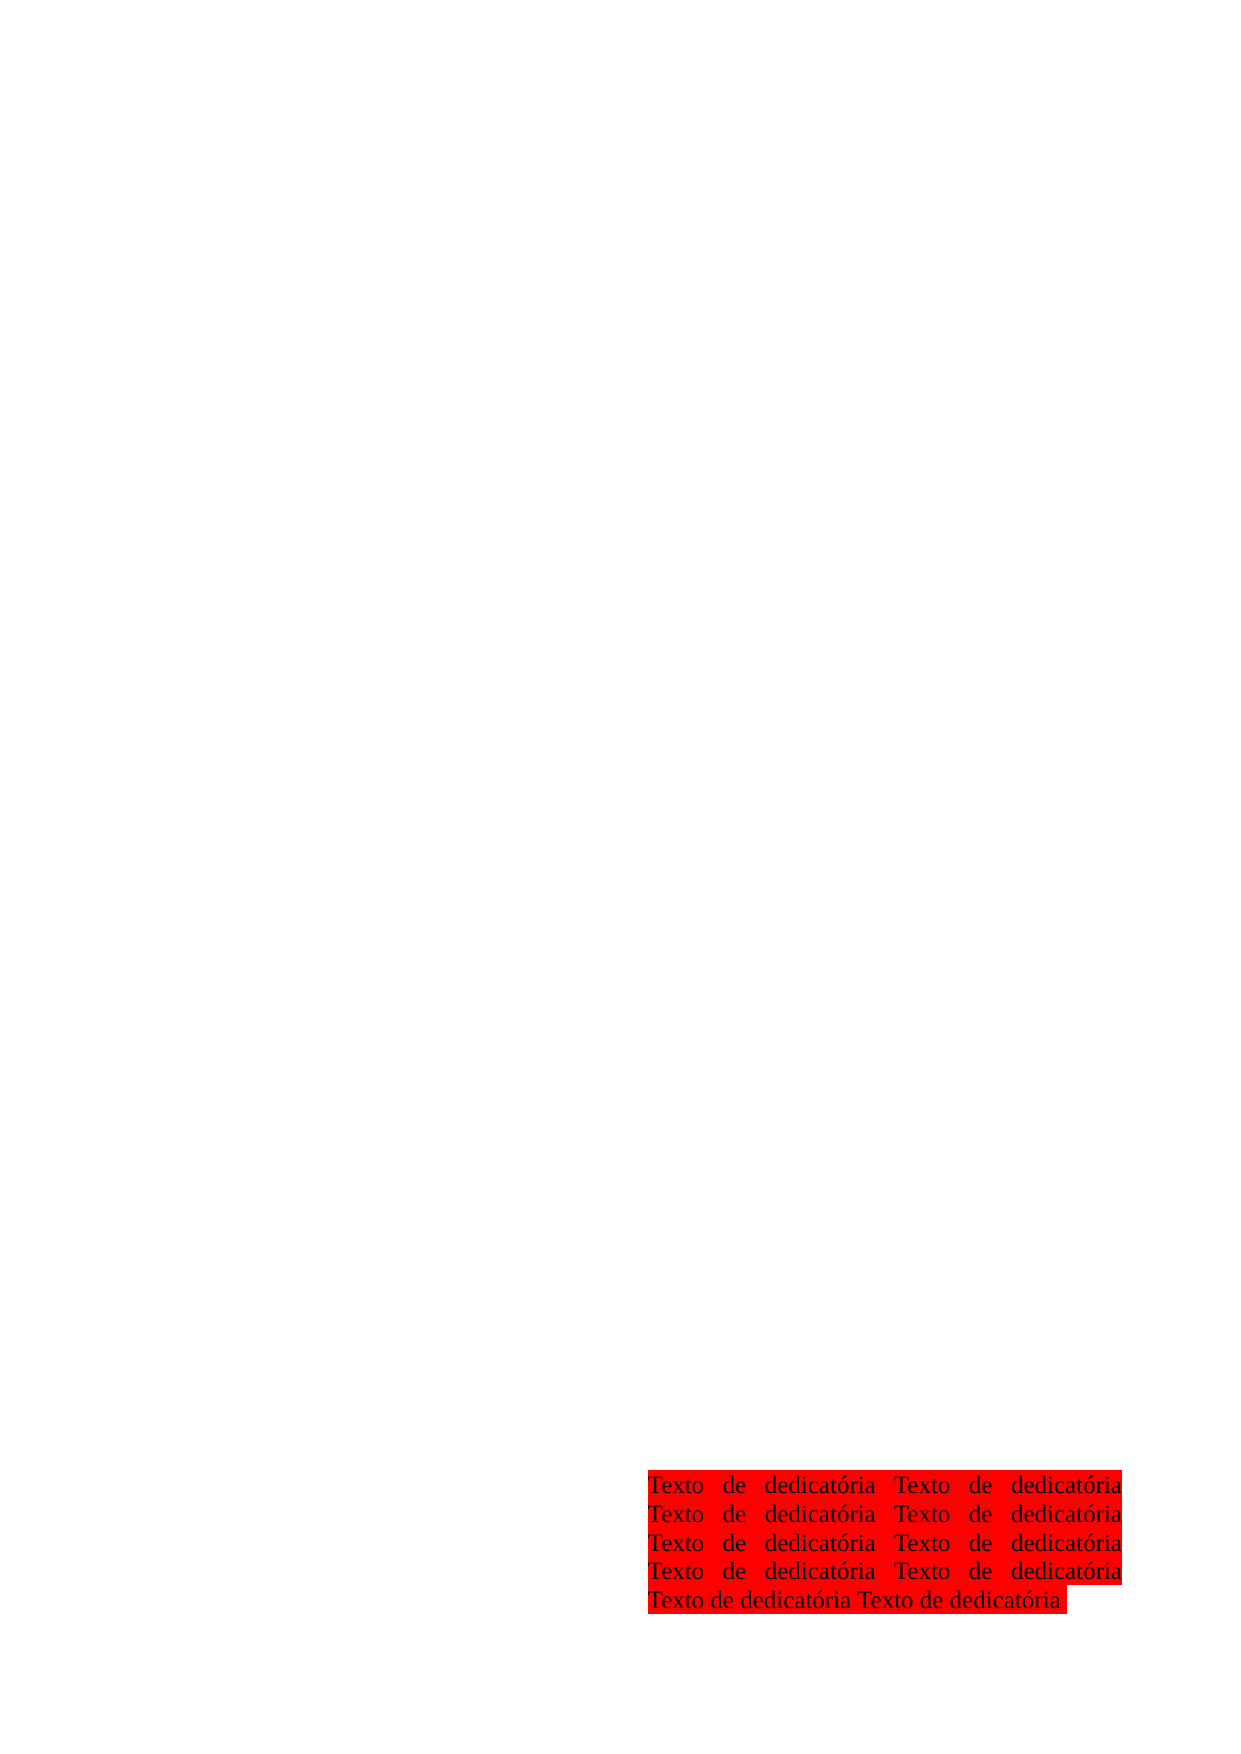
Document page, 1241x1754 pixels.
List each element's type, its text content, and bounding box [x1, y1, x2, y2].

text Texto de dedicatória Texto de dedicatória Texto de dedicatória Texto de dedicatória Texto de dedicatória Texto de dedicatória Texto de dedicatória Texto de dedicatória Texto de dedicatória Texto de dedicatória [647, 1470, 1122, 1614]
